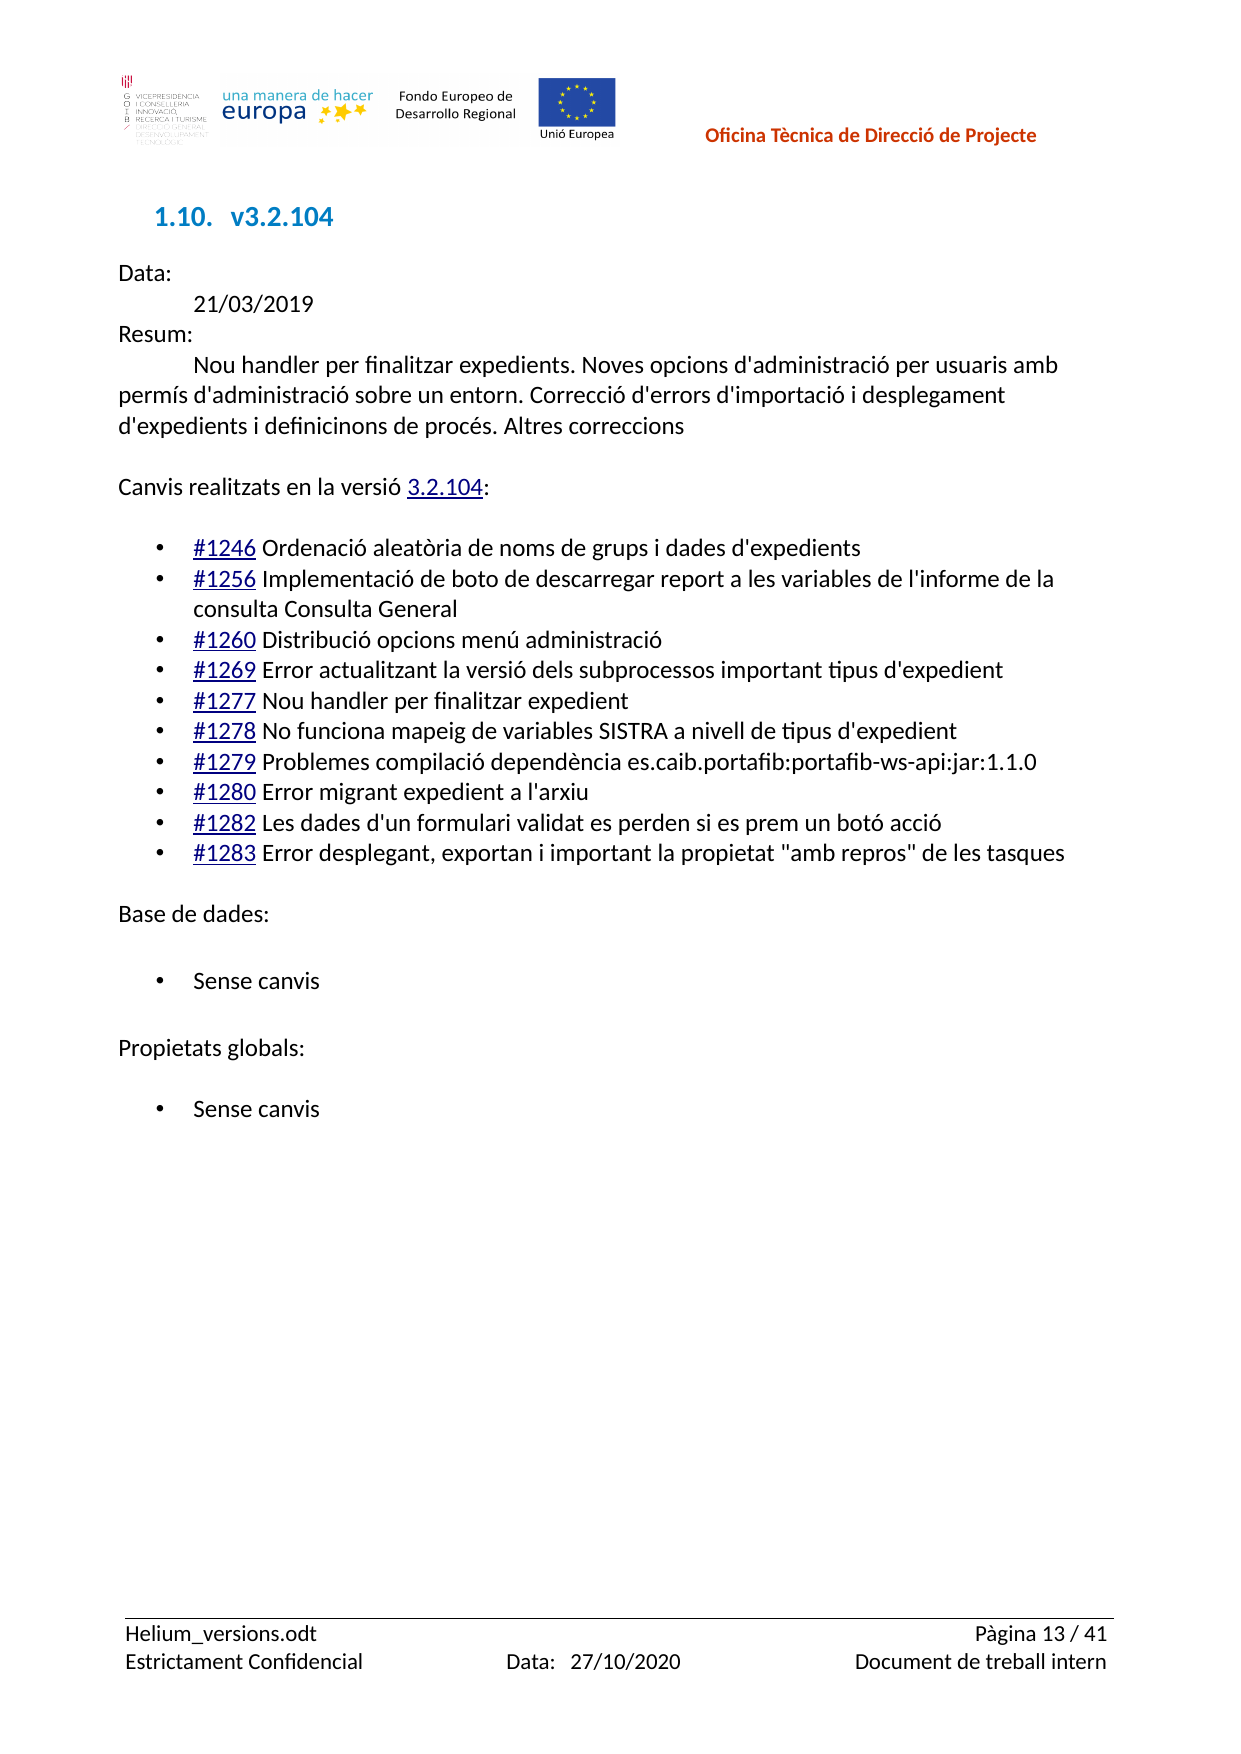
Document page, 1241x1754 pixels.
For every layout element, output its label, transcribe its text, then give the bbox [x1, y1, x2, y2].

list #1278 No funciona mapeig de variables SISTRA a nivell de tipus d'expedient [156, 715, 1122, 746]
subtitle v3.2.104 [153, 198, 1122, 234]
list #1246 Ordenació aleatòria de noms de grups i dades d'expedients [156, 532, 1122, 563]
list #1283 Error desplegant, exportan i important la propietat "amb repros" de les tasques [156, 837, 1122, 868]
list #1282 Les dades d'un formulari validat es perden si es prem un botó acció [156, 807, 1122, 837]
list Sense canvis [156, 966, 1122, 996]
list #1277 Nou handler per finalitzar expedient [156, 685, 1122, 715]
text 21/03/2019 [118, 288, 1122, 319]
text Data: [118, 258, 1122, 288]
list #1256 Implementació de boto de descarregar report a les variables de l'informe de la consulta Consulta General [156, 563, 1122, 624]
text Base de dades: [118, 898, 1122, 929]
picture [118, 73, 213, 147]
list Sense canvis [156, 1093, 1122, 1124]
text Canvis realitzats en la versió 3.2.104: [118, 471, 1122, 502]
text Resum: [118, 319, 1122, 349]
list #1279 Problemes compilació dependència es.caib.portafib:portafib-ws-api:jar:1.1.0 [156, 746, 1122, 776]
list #1269 Error actualitzant la versió dels subprocessos important tipus d'expedient [156, 654, 1122, 685]
picture [219, 73, 621, 147]
list #1280 Error migrant expedient a l'arxiu [156, 776, 1122, 807]
text Propietats globals: [118, 1032, 1122, 1063]
text Nou handler per finalitzar expedients. Noves opcions d'administració per usuaris amb permís d'administració sobre un entorn. Correcció d'errors d'importació i desplegament d'expedients i definicinons de procés. Altres correccions [118, 349, 1122, 441]
list #1260 Distribució opcions menú administració [156, 624, 1122, 654]
